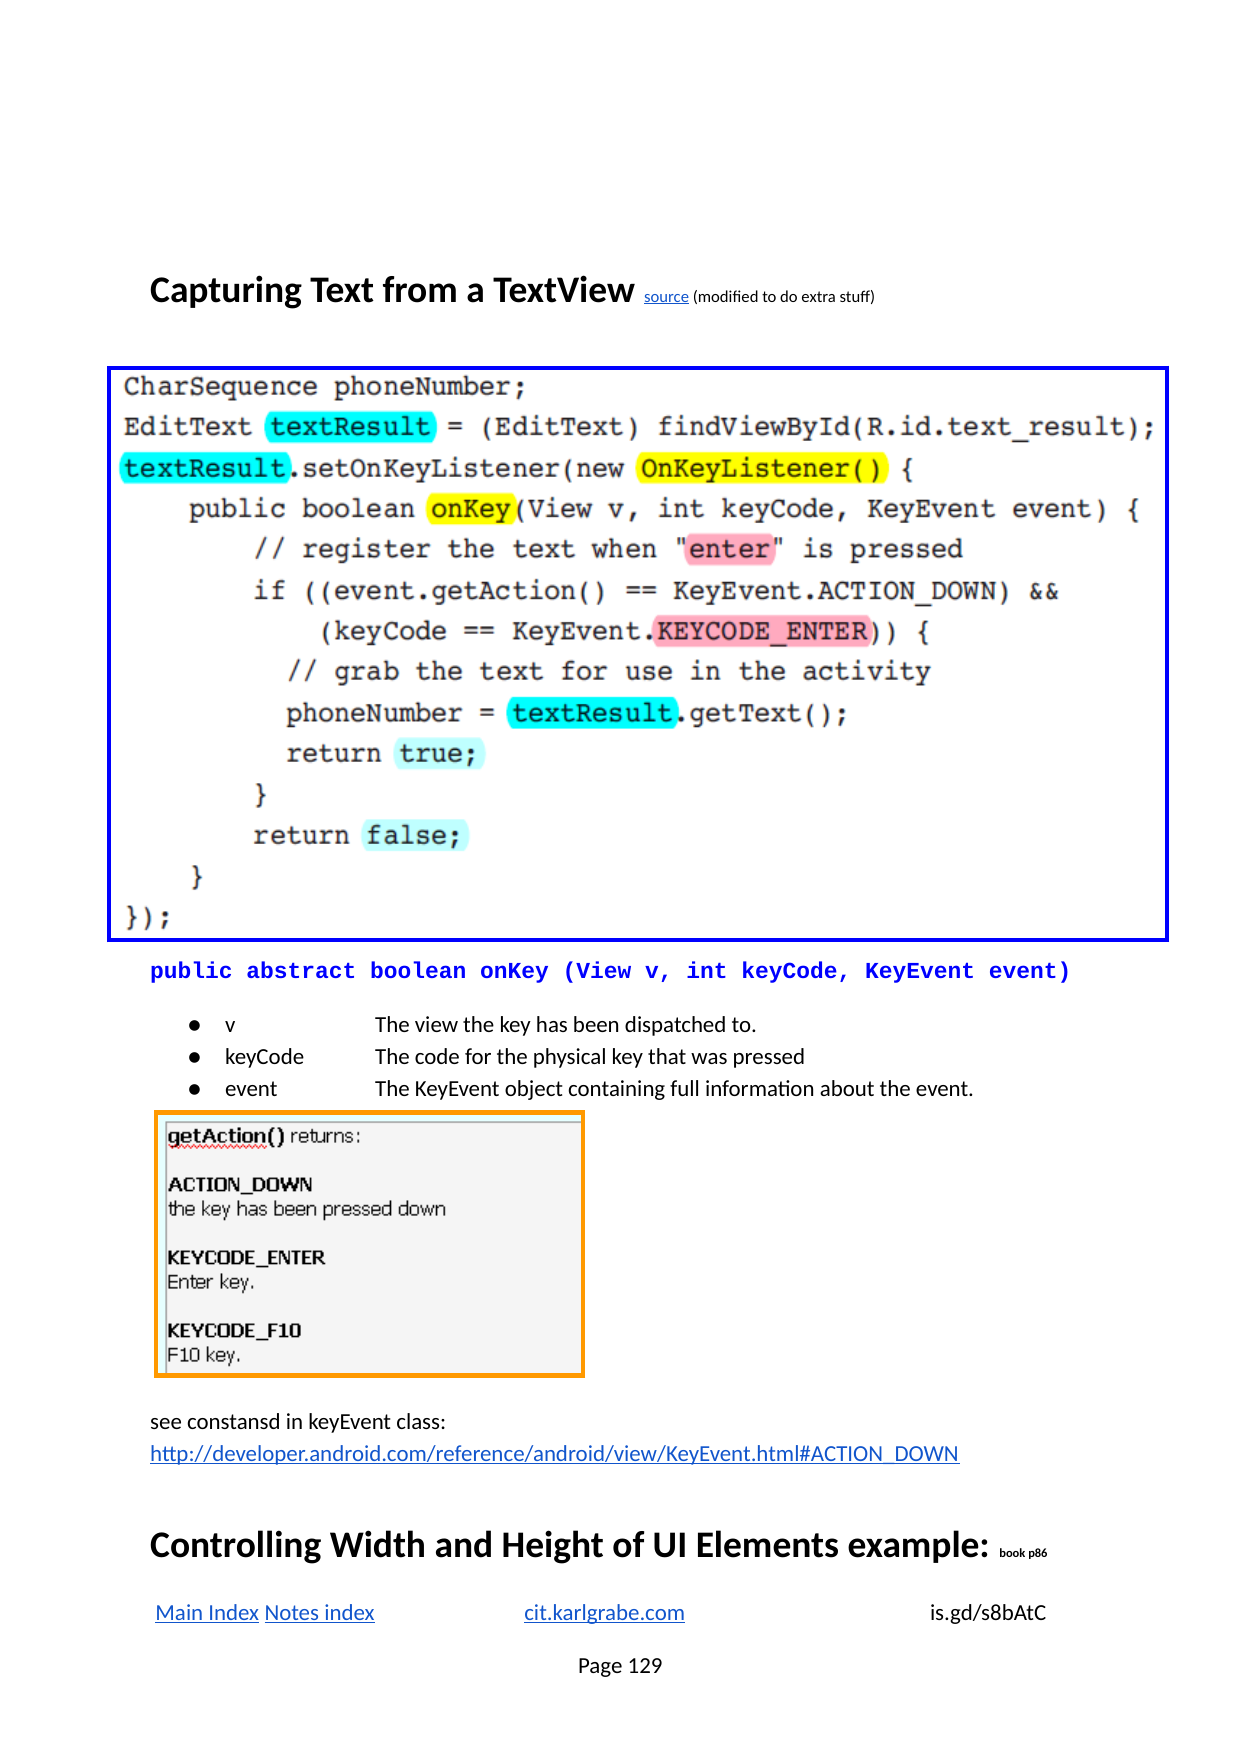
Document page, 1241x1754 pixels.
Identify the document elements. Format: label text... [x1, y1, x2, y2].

subtitle Controlling Width and Height of UI Elements example: book p86 [150, 1521, 1090, 1567]
subtitle Capturing Text from a TextView source (modified to do extra stuff) [150, 266, 1090, 311]
text see constansd in keyEvent class: http://developer.android.com/reference/android/view/KeyEvent.html#ACTION_DOWN [150, 1407, 1090, 1467]
list keyCode The code for the physical key that was pressed [187, 1042, 1090, 1070]
picture [158, 1115, 581, 1373]
text public abstract boolean onKey (View v, int keyCode, KeyEvent event) [150, 959, 1090, 985]
list v The view the key has been dispatched to. [187, 1010, 1090, 1038]
list event The KeyEvent object containing full information about the event. [187, 1074, 1090, 1102]
picture [111, 370, 1165, 938]
